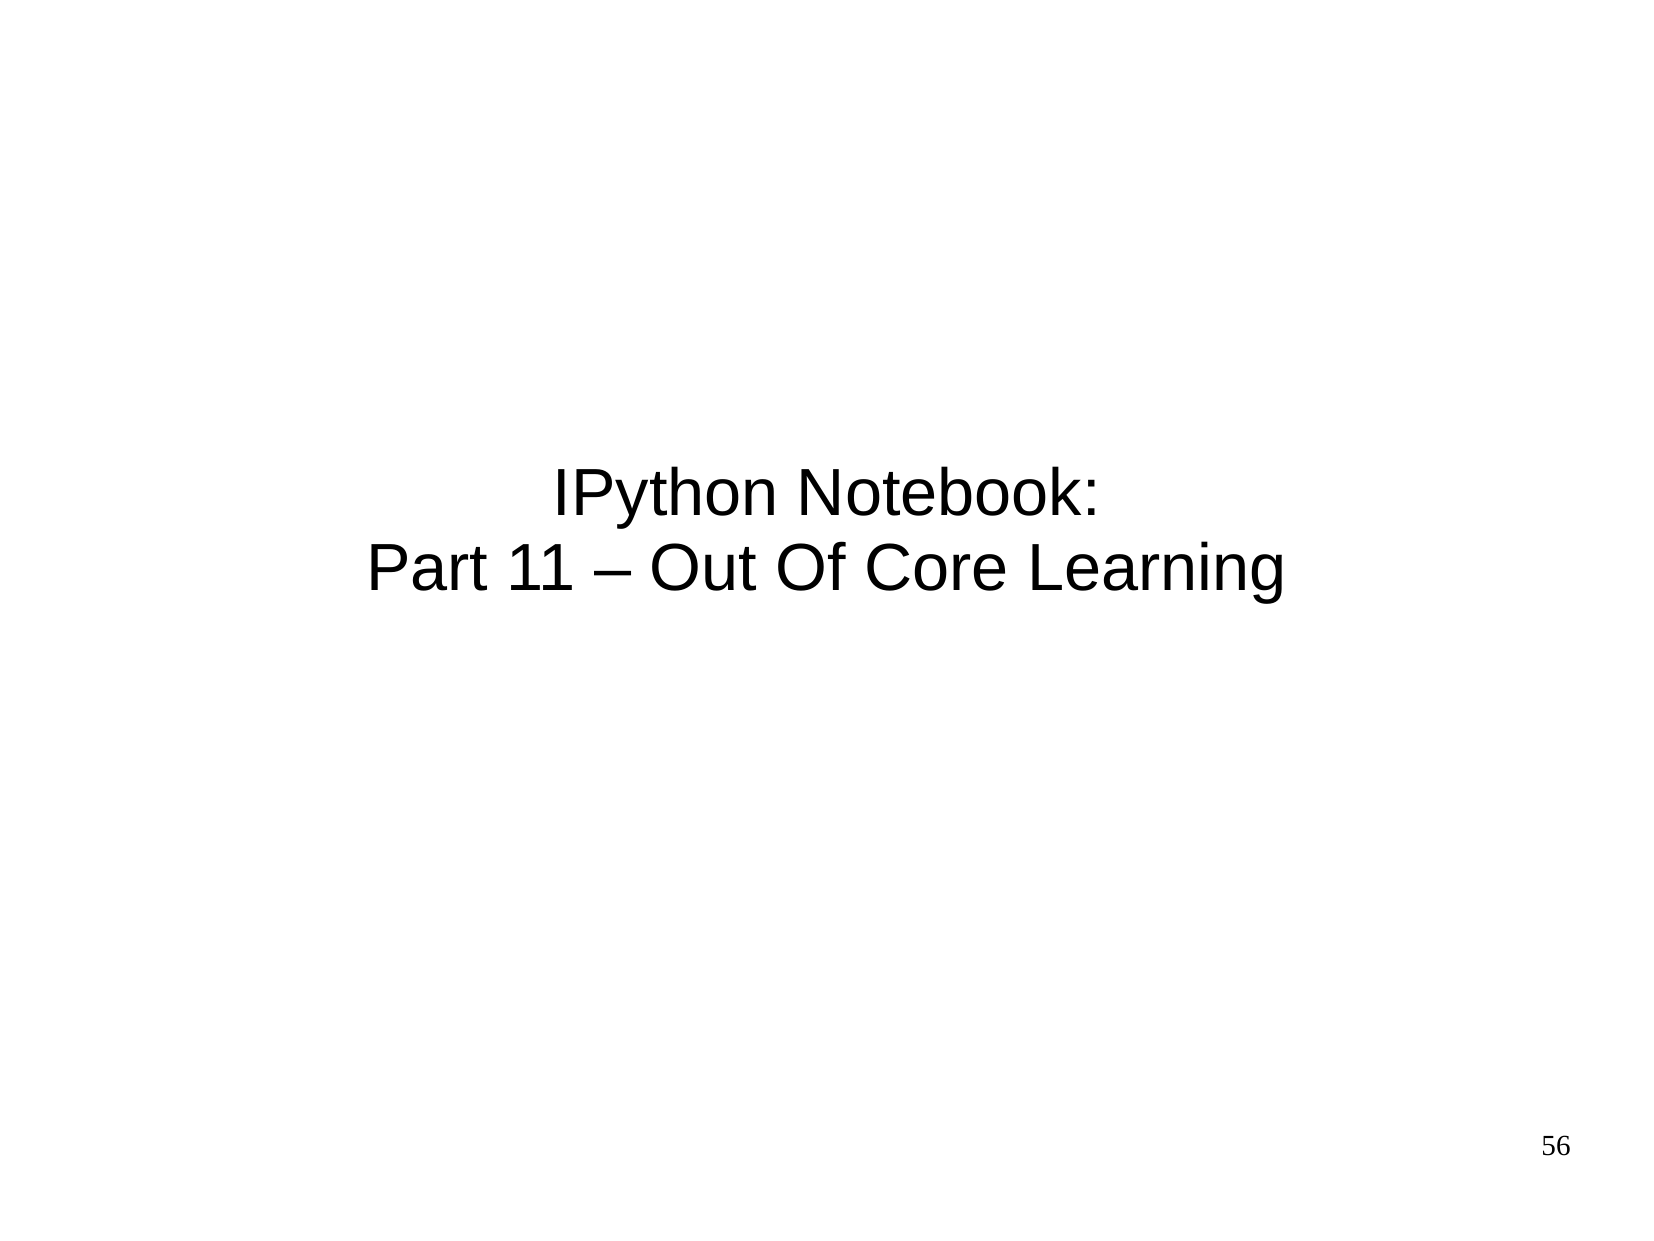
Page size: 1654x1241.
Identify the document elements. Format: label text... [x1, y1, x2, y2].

subtitle IPython Notebook: Part 11 – Out Of Core Learning [82, 49, 1571, 1010]
